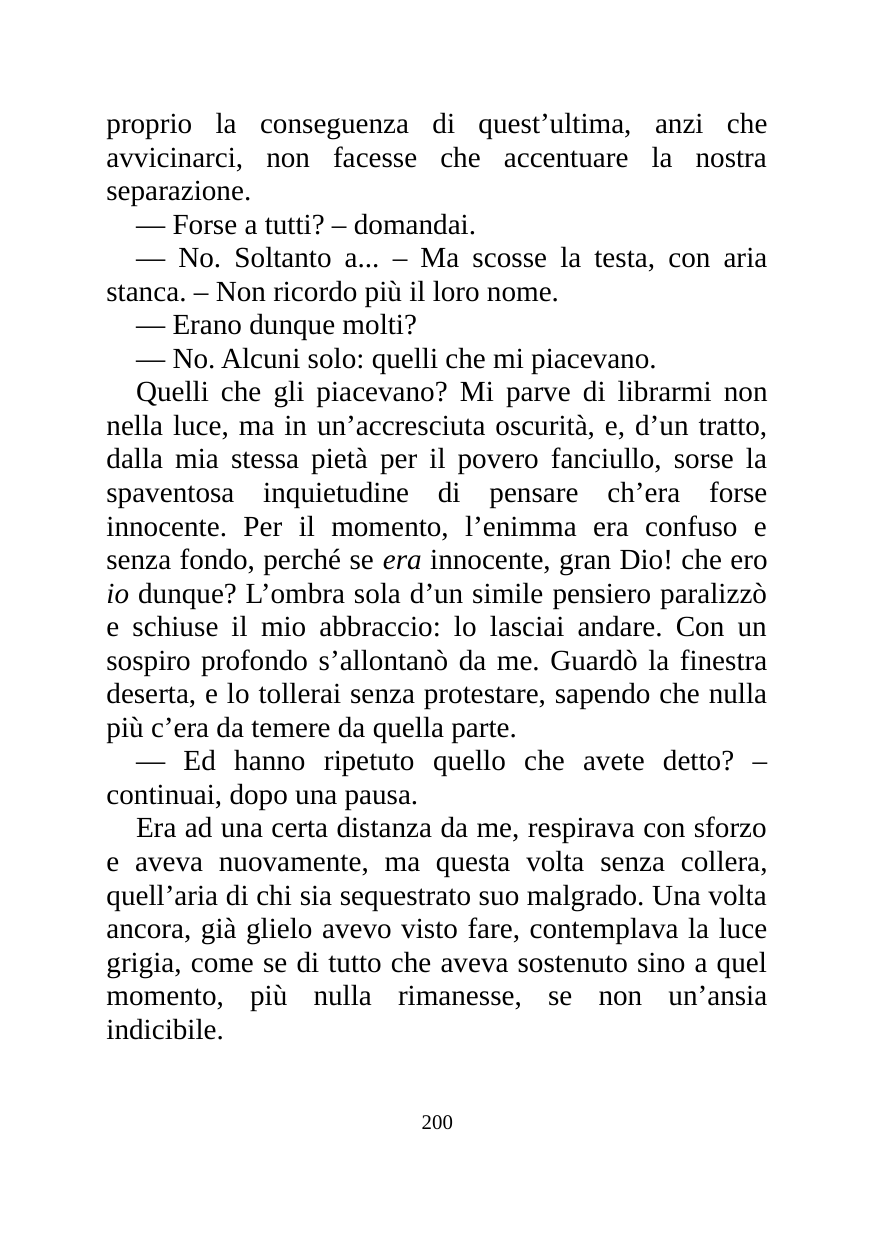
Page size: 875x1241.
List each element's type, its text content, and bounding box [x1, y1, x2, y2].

text Era ad una certa distanza da me, respirava con sforzo e aveva nuovamente, ma questa volta senza collera, quell’aria di chi sia sequestrato suo malgrado. Una volta ancora, già glielo avevo visto fare, contemplava la luce grigia, come se di tutto che aveva sostenuto sino a quel momento, più nulla rimanesse, se non un’ansia indicibile. [106, 811, 768, 1045]
text — No. Soltanto a... – Ma scosse la testa, con aria stanca. – Non ricordo più il loro nome. [106, 240, 768, 307]
text proprio la conseguenza di quest’ultima, anzi che avvicinarci, non facesse che accentuare la nostra separazione. [106, 106, 768, 207]
text — Forse a tutti? – domandai. [106, 207, 768, 240]
text — Ed hanno ripetuto quello che avete detto? – continuai, dopo una pausa. [106, 743, 768, 811]
text — Erano dunque molti? [106, 307, 768, 341]
text Quelli che gli piacevano? Mi parve di librarmi non nella luce, ma in un’accresciuta oscurità, e, d’un tratto, dalla mia stessa pietà per il povero fanciullo, sorse la spaventosa inquietudine di pensare ch’era forse innocente. Per il momento, l’enimma era confuso e senza fondo, perché se era innocente, gran Dio! che ero io dunque? L’ombra sola d’un simile pensiero paralizzò e schiuse il mio abbraccio: lo lasciai andare. Con un sospiro profondo s’allontanò da me. Guardò la finestra deserta, e lo tollerai senza protestare, sapendo che nulla più c’era da temere da quella parte. [106, 374, 768, 743]
text — No. Alcuni solo: quelli che mi piacevano. [106, 341, 768, 374]
